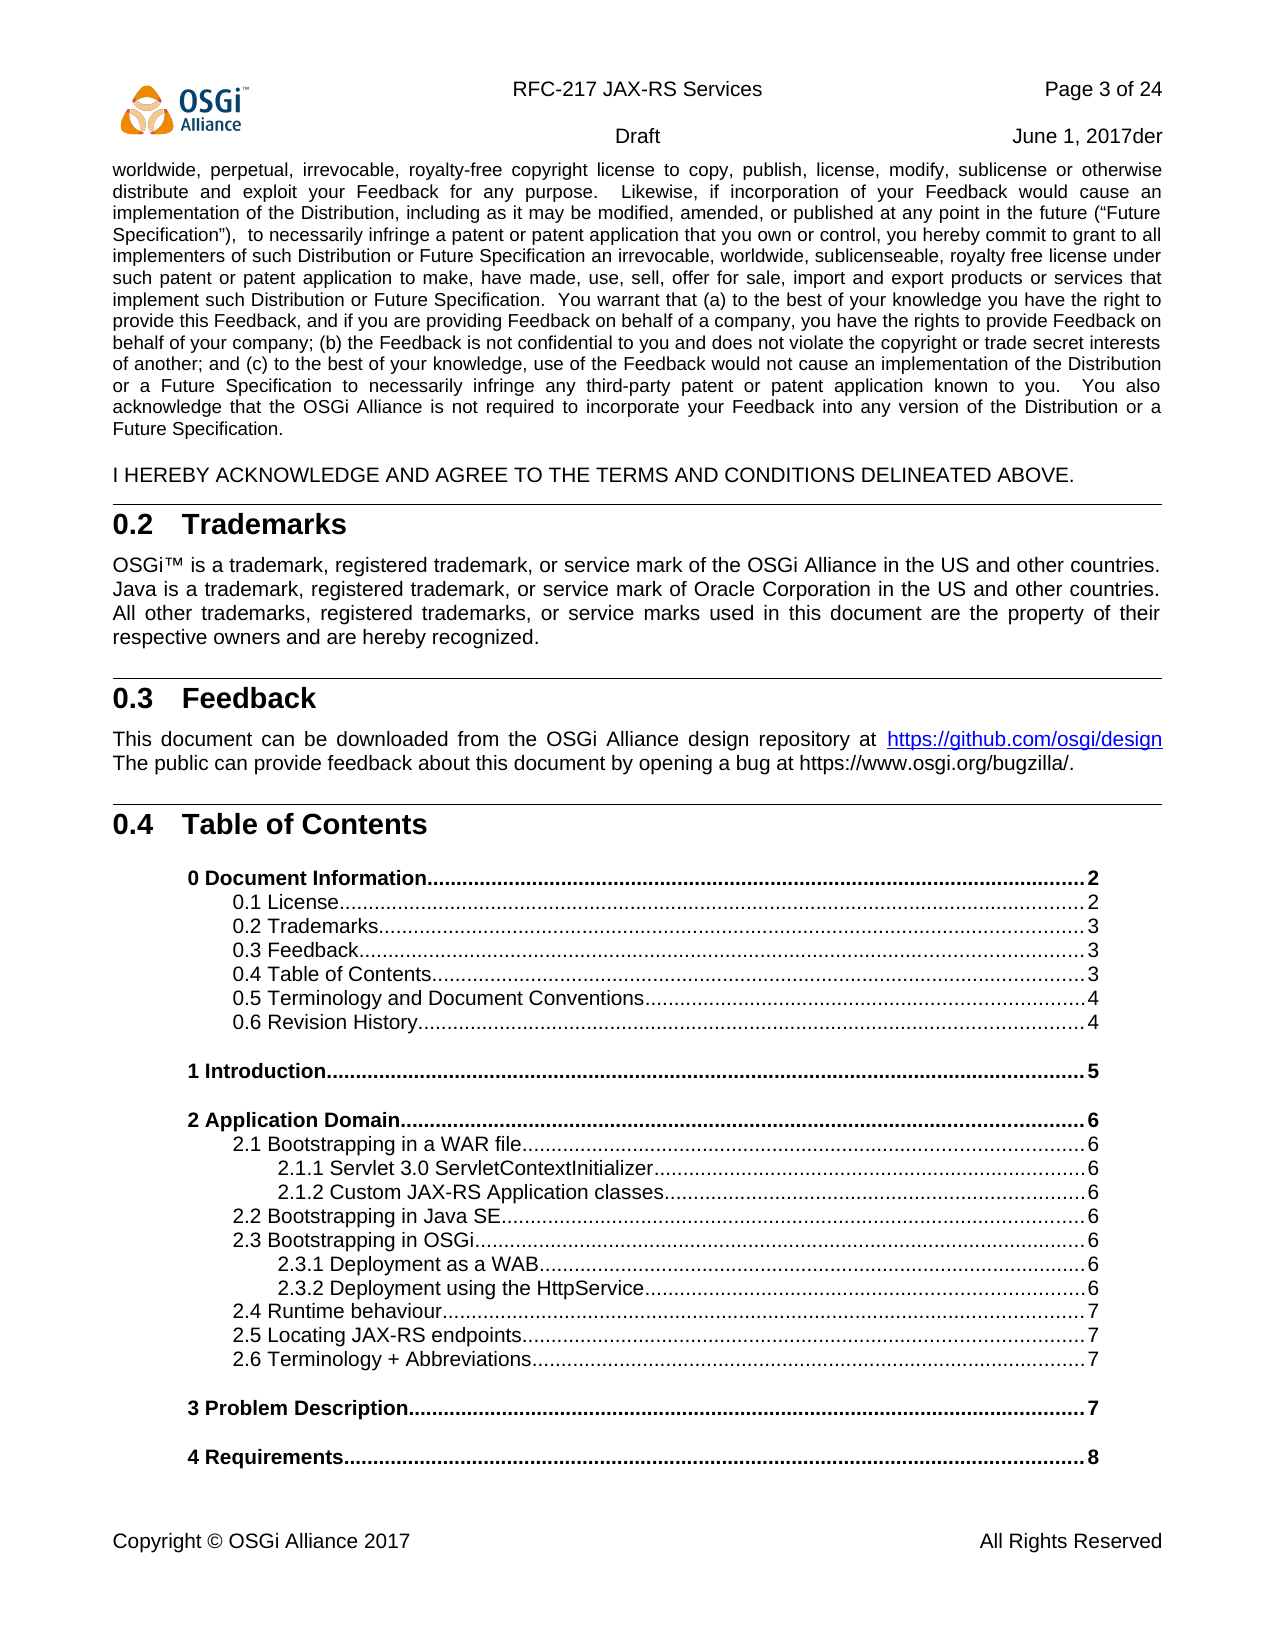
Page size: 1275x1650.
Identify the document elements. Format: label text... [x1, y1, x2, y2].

text 2.3 Bootstrapping in OSGi 6 [232, 1227, 1162, 1251]
text 0.1 License 2 [232, 890, 1162, 914]
text 0.4 Table of Contents 3 [232, 962, 1162, 986]
text 2 Application Domain 6 [187, 1108, 1162, 1132]
text 2.3.2 Deployment using the HttpService 6 [277, 1275, 1162, 1299]
text 2.2 Bootstrapping in Java SE 6 [232, 1203, 1162, 1227]
text This document can be downloaded from the OSGi Alliance design repository at https://github.com/osgi/design The public can provide feedback about this document by opening a bug at https://www.osgi.org/bugzilla/. [112, 727, 1162, 775]
subtitle Feedback [112, 679, 1162, 715]
text 1 Introduction 5 [187, 1059, 1162, 1083]
text worldwide, perpetual, irrevocable, royalty-free copyright license to copy, publish, license, modify, sublicense or otherwise distribute and exploit your Feedback for any purpose. Likewise, if incorporation of your Feedback would cause an implementation of the Distribution, including as it may be modified, amended, or published at any point in the future (“Future Specification”), to necessarily infringe a patent or patent application that you own or control, you hereby commit to grant to all implementers of such Distribution or Future Specification an irrevocable, worldwide, sublicenseable, royalty free license under such patent or patent application to make, have made, use, sell, offer for sale, import and export products or services that implement such Distribution or Future Specification. You warrant that (a) to the best of your knowledge you have the right to provide this Feedback, and if you are providing Feedback on behalf of a company, you have the rights to provide Feedback on behalf of your company; (b) the Feedback is not confidential to you and does not violate the copyright or trade secret interests of another; and (c) to the best of your knowledge, use of the Feedback would not cause an implementation of the Distribution or a Future Specification to necessarily infringe any third-party patent or patent application known to you. You also acknowledge that the OSGi Alliance is not required to incorporate your Feedback into any version of the Distribution or a Future Specification. [112, 159, 1162, 439]
subtitle Trademarks [112, 505, 1162, 541]
text 0.3 Feedback 3 [232, 938, 1162, 962]
picture [113, 78, 257, 142]
text 2.1.1 Servlet 3.0 ServletContextInitializer 6 [277, 1156, 1162, 1179]
text 2.1 Bootstrapping in a WAR file 6 [232, 1132, 1162, 1156]
text I HEREBY ACKNOWLEDGE AND AGREE TO THE TERMS AND CONDITIONS DELINEATED ABOVE. [112, 463, 1162, 487]
text 0.6 Revision History 4 [232, 1010, 1162, 1034]
text 0.2 Trademarks 3 [232, 914, 1162, 938]
text 0 Document Information 2 [187, 866, 1162, 890]
text 2.5 Locating JAX-RS endpoints 7 [232, 1323, 1162, 1347]
subtitle Table of Contents [112, 805, 1162, 841]
text 4 Requirements 8 [187, 1445, 1162, 1469]
text 2.1.2 Custom JAX-RS Application classes 6 [277, 1179, 1162, 1203]
text 0.5 Terminology and Document Conventions 4 [232, 986, 1162, 1010]
text 2.4 Runtime behaviour 7 [232, 1299, 1162, 1323]
text 2.3.1 Deployment as a WAB 6 [277, 1251, 1162, 1275]
text OSGi™ is a trademark, registered trademark, or service mark of the OSGi Alliance in the US and other countries. Java is a trademark, registered trademark, or service mark of Oracle Corporation in the US and other countries. All other trademarks, registered trademarks, or service marks used in this document are the property of their respective owners and are hereby recognized. [112, 553, 1162, 649]
text 2.6 Terminology + Abbreviations 7 [232, 1347, 1162, 1371]
text 3 Problem Description 7 [187, 1396, 1162, 1420]
